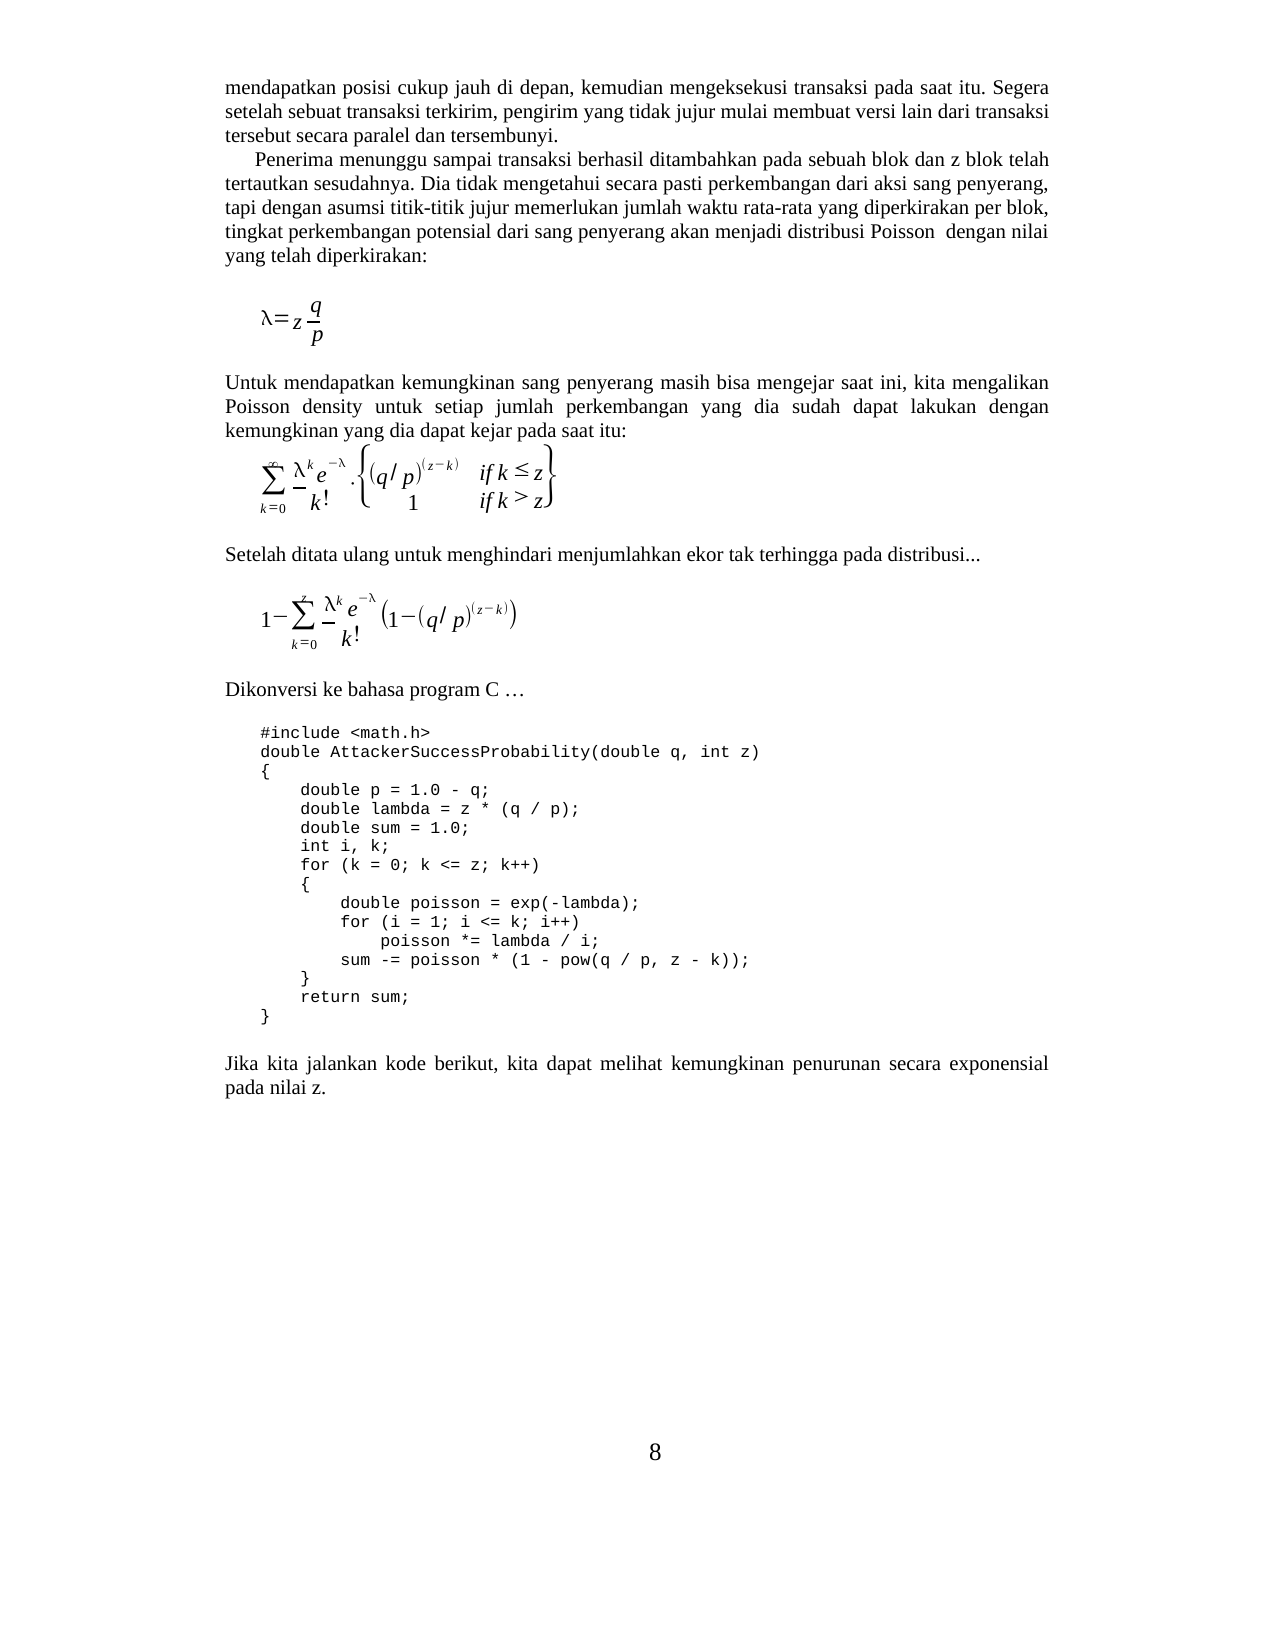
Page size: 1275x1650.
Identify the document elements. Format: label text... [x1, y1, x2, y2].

text Dikonversi ke bahasa program C … [225, 677, 1050, 701]
text Setelah ditata ulang untuk menghindari menjumlahkan ekor tak terhingga pada distribusi... [225, 542, 1050, 566]
text Penerima menunggu sampai transaksi berhasil ditambahkan pada sebuah blok dan z blok telah tertautkan sesudahnya. Dia tidak mengetahui secara pasti perkembangan dari aksi sang penyerang, tapi dengan asumsi titik-titik jujur memerlukan jumlah waktu rata-rata yang diperkirakan per blok, tingkat perkembangan potensial dari sang penyerang akan menjadi distribusi Poisson dengan nilai yang telah diperkirakan: [225, 147, 1050, 267]
text mendapatkan posisi cukup jauh di depan, kemudian mengeksekusi transaksi pada saat itu. Segera setelah sebuat transaksi terkirim, pengirim yang tidak jujur mulai membuat versi lain dari transaksi tersebut secara paralel dan tersembunyi. [225, 75, 1050, 147]
text Untuk mendapatkan kemungkinan sang penyerang masih bisa mengejar saat ini, kita mengalikan Poisson density untuk setiap jumlah perkembangan yang dia sudah dapat lakukan dengan kemungkinan yang dia dapat kejar pada saat itu: [225, 370, 1050, 442]
text Jika kita jalankan kode berikut, kita dapat melihat kemungkinan penurunan secara exponensial pada nilai z. [225, 1051, 1050, 1099]
